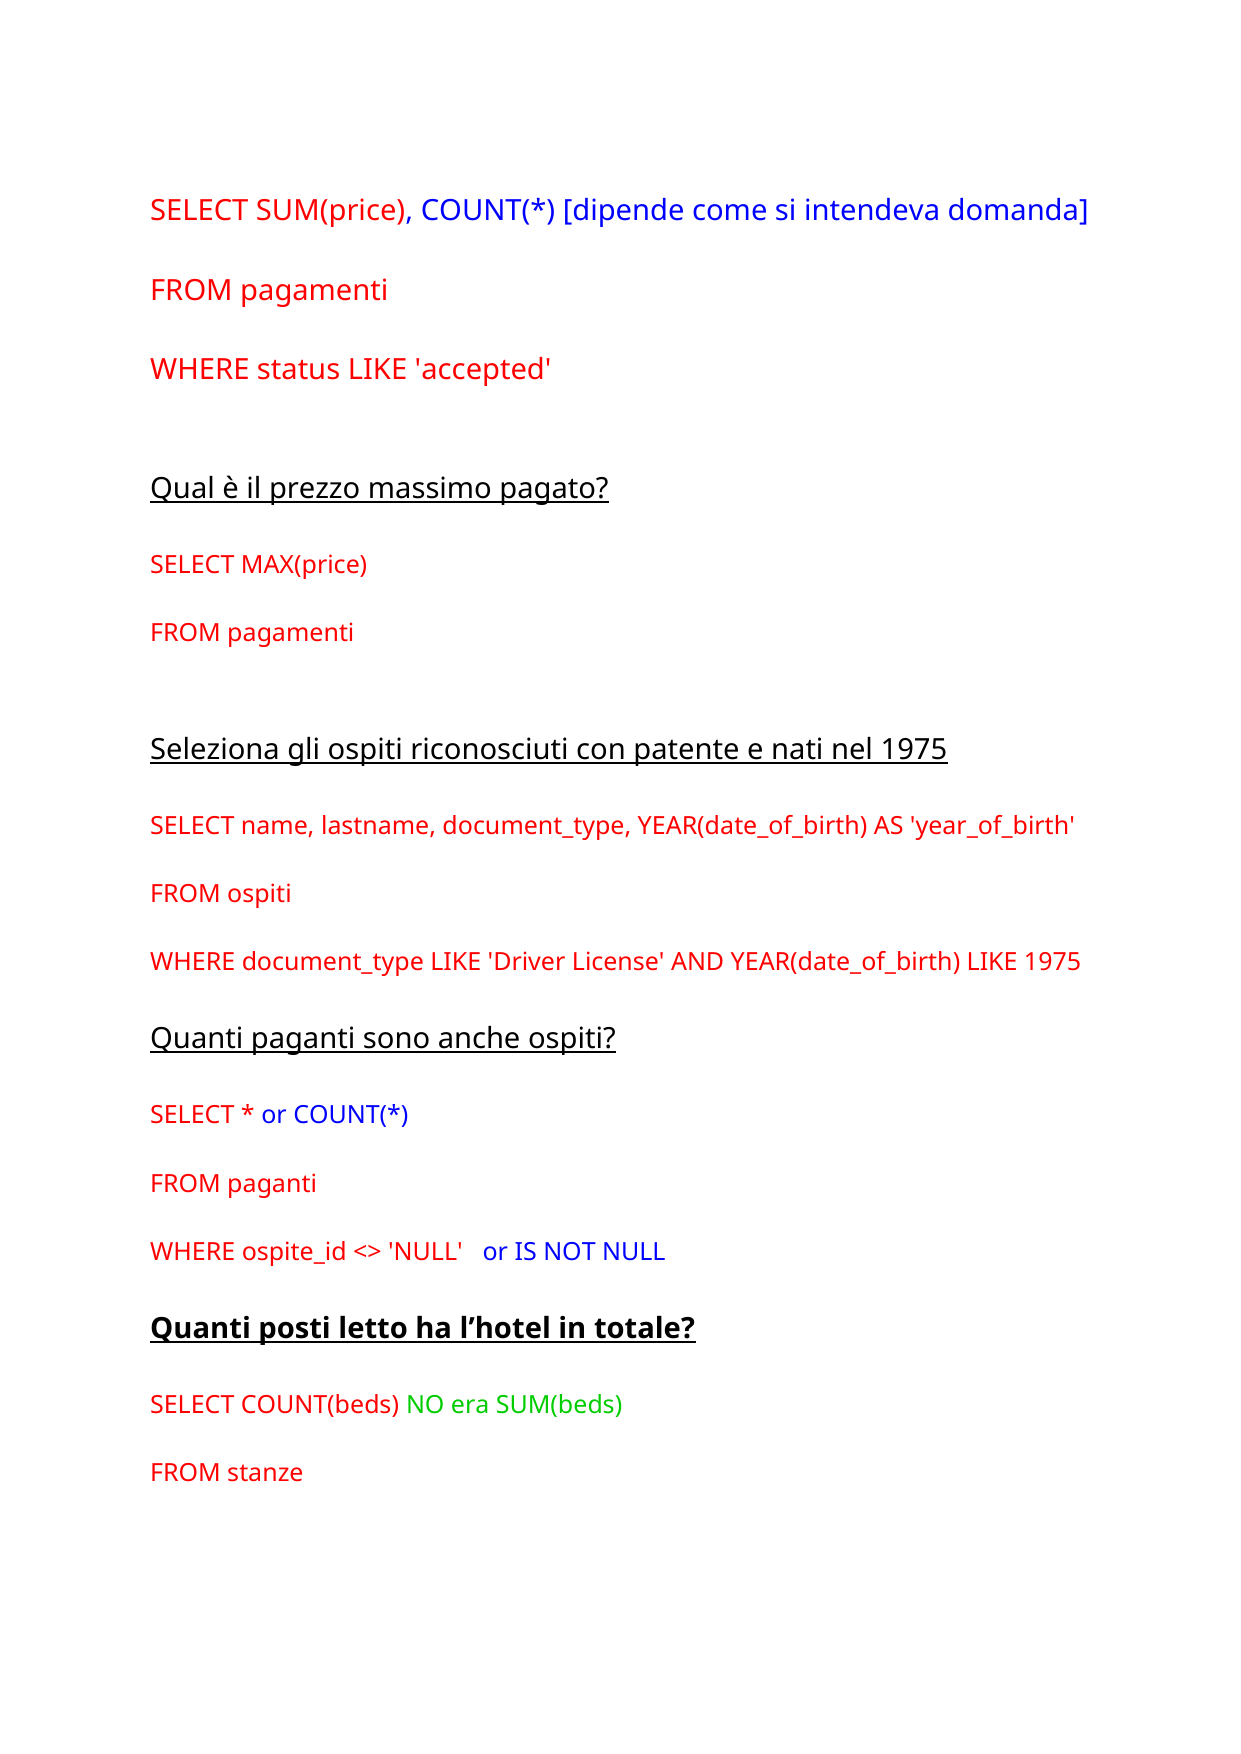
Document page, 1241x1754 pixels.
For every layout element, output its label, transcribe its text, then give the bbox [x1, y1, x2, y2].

text SELECT SUM(price), COUNT(*) [dipende come si intendeva domanda] [150, 190, 1090, 229]
text WHERE document_type LIKE 'Driver License' AND YEAR(date_of_birth) LIKE 1975 [150, 944, 1090, 978]
text FROM pagamenti [150, 615, 1090, 649]
text FROM stanze [150, 1455, 1090, 1489]
text SELECT COUNT(beds) NO era SUM(beds) [150, 1387, 1090, 1421]
text Quanti posti letto ha l’hotel in totale? [150, 1307, 1090, 1347]
text FROM pagamenti [150, 269, 1090, 309]
text WHERE status LIKE 'accepted' [150, 348, 1090, 388]
text WHERE ospite_id <> 'NULL' or IS NOT NULL [150, 1233, 1090, 1267]
text FROM ospiti [150, 876, 1090, 910]
text Seleziona gli ospiti riconosciuti con patente e nati nel 1975 [150, 728, 1090, 768]
text Qual è il prezzo massimo pagato? [150, 467, 1090, 507]
text Quanti paganti sono anche ospiti? [150, 1018, 1090, 1057]
text SELECT MAX(price) [150, 547, 1090, 581]
text SELECT * or COUNT(*) [150, 1097, 1090, 1131]
text SELECT name, lastname, document_type, YEAR(date_of_birth) AS 'year_of_birth' [150, 808, 1090, 842]
text FROM paganti [150, 1165, 1090, 1199]
